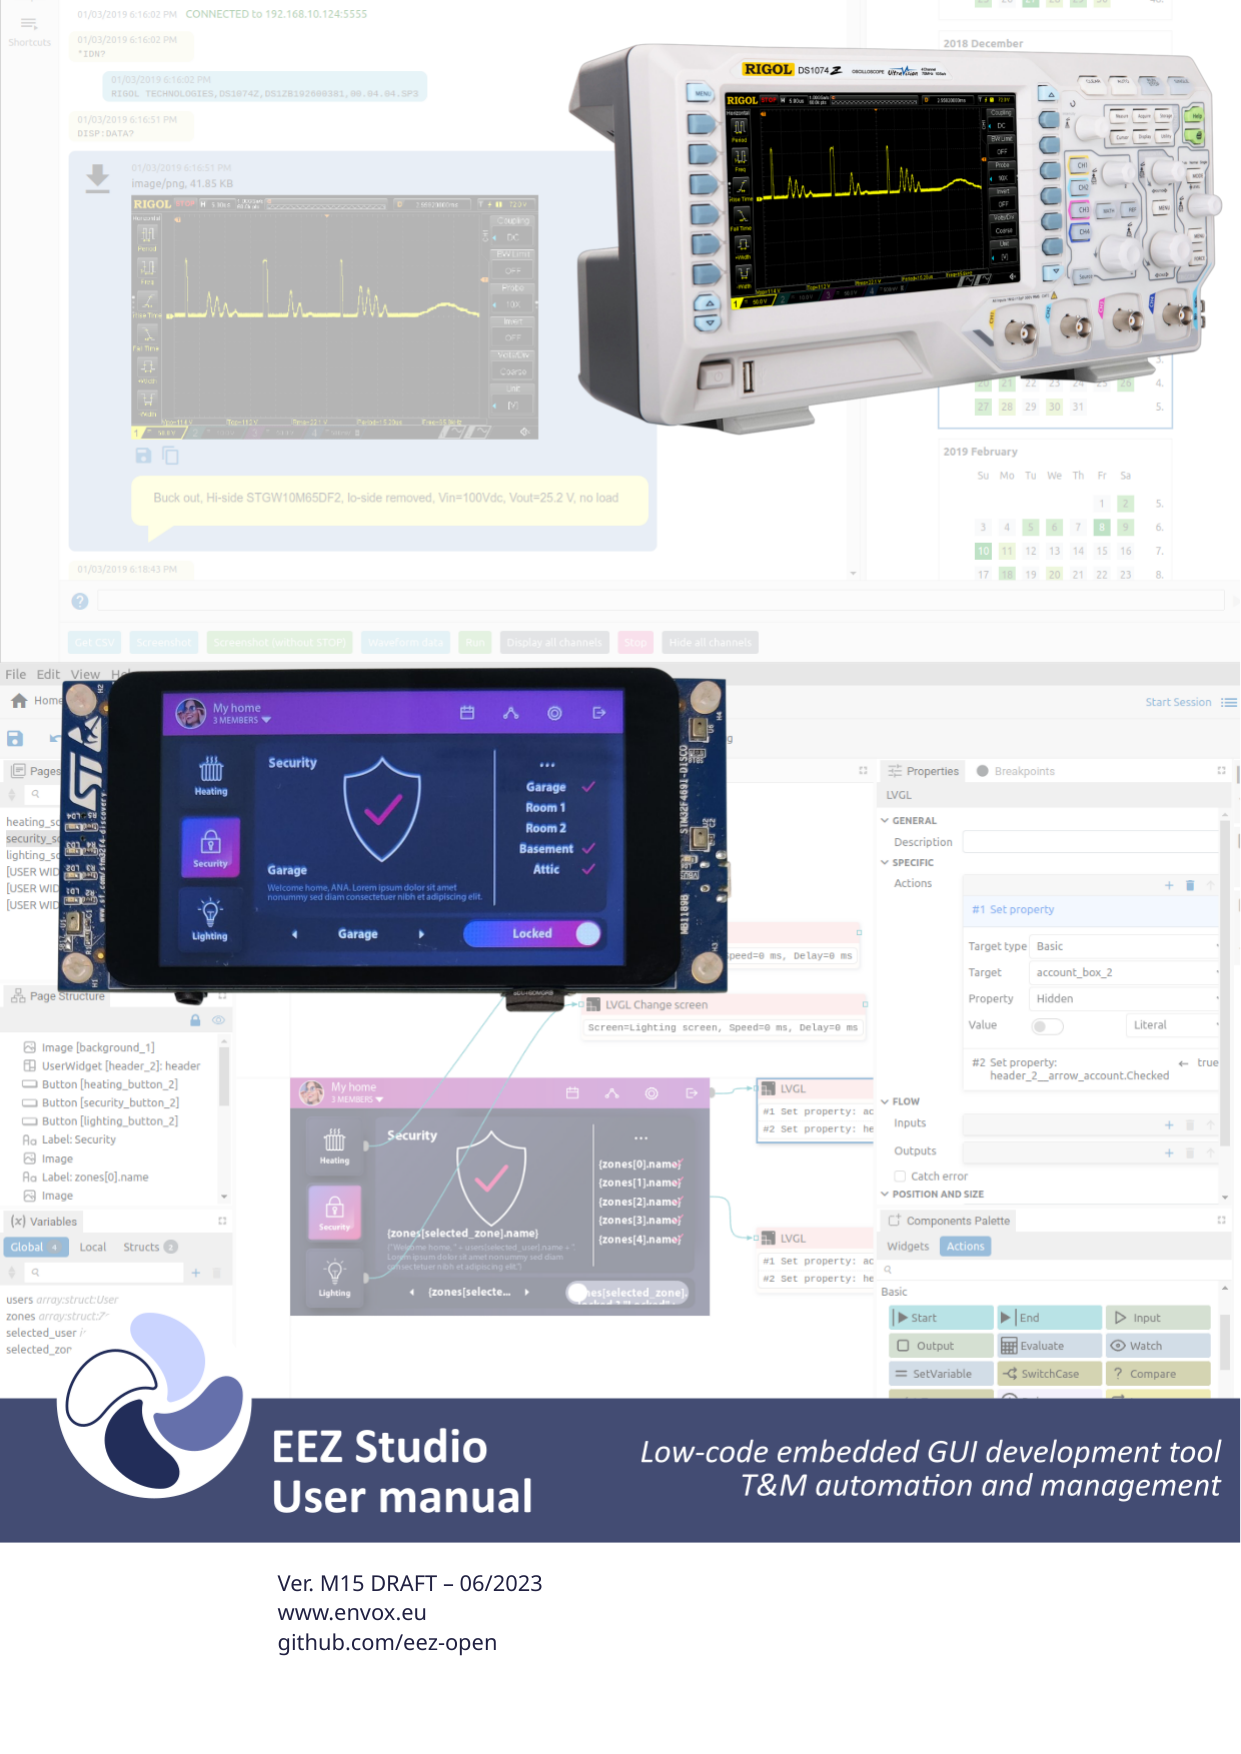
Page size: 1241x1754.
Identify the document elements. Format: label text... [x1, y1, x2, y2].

picture [0, 0, 1241, 1545]
table_header [0, 1562, 272, 1663]
table_header Ver. M15 DRAFT – 06/2023 www.envox.eu github.com/eez-open [272, 1562, 1240, 1663]
